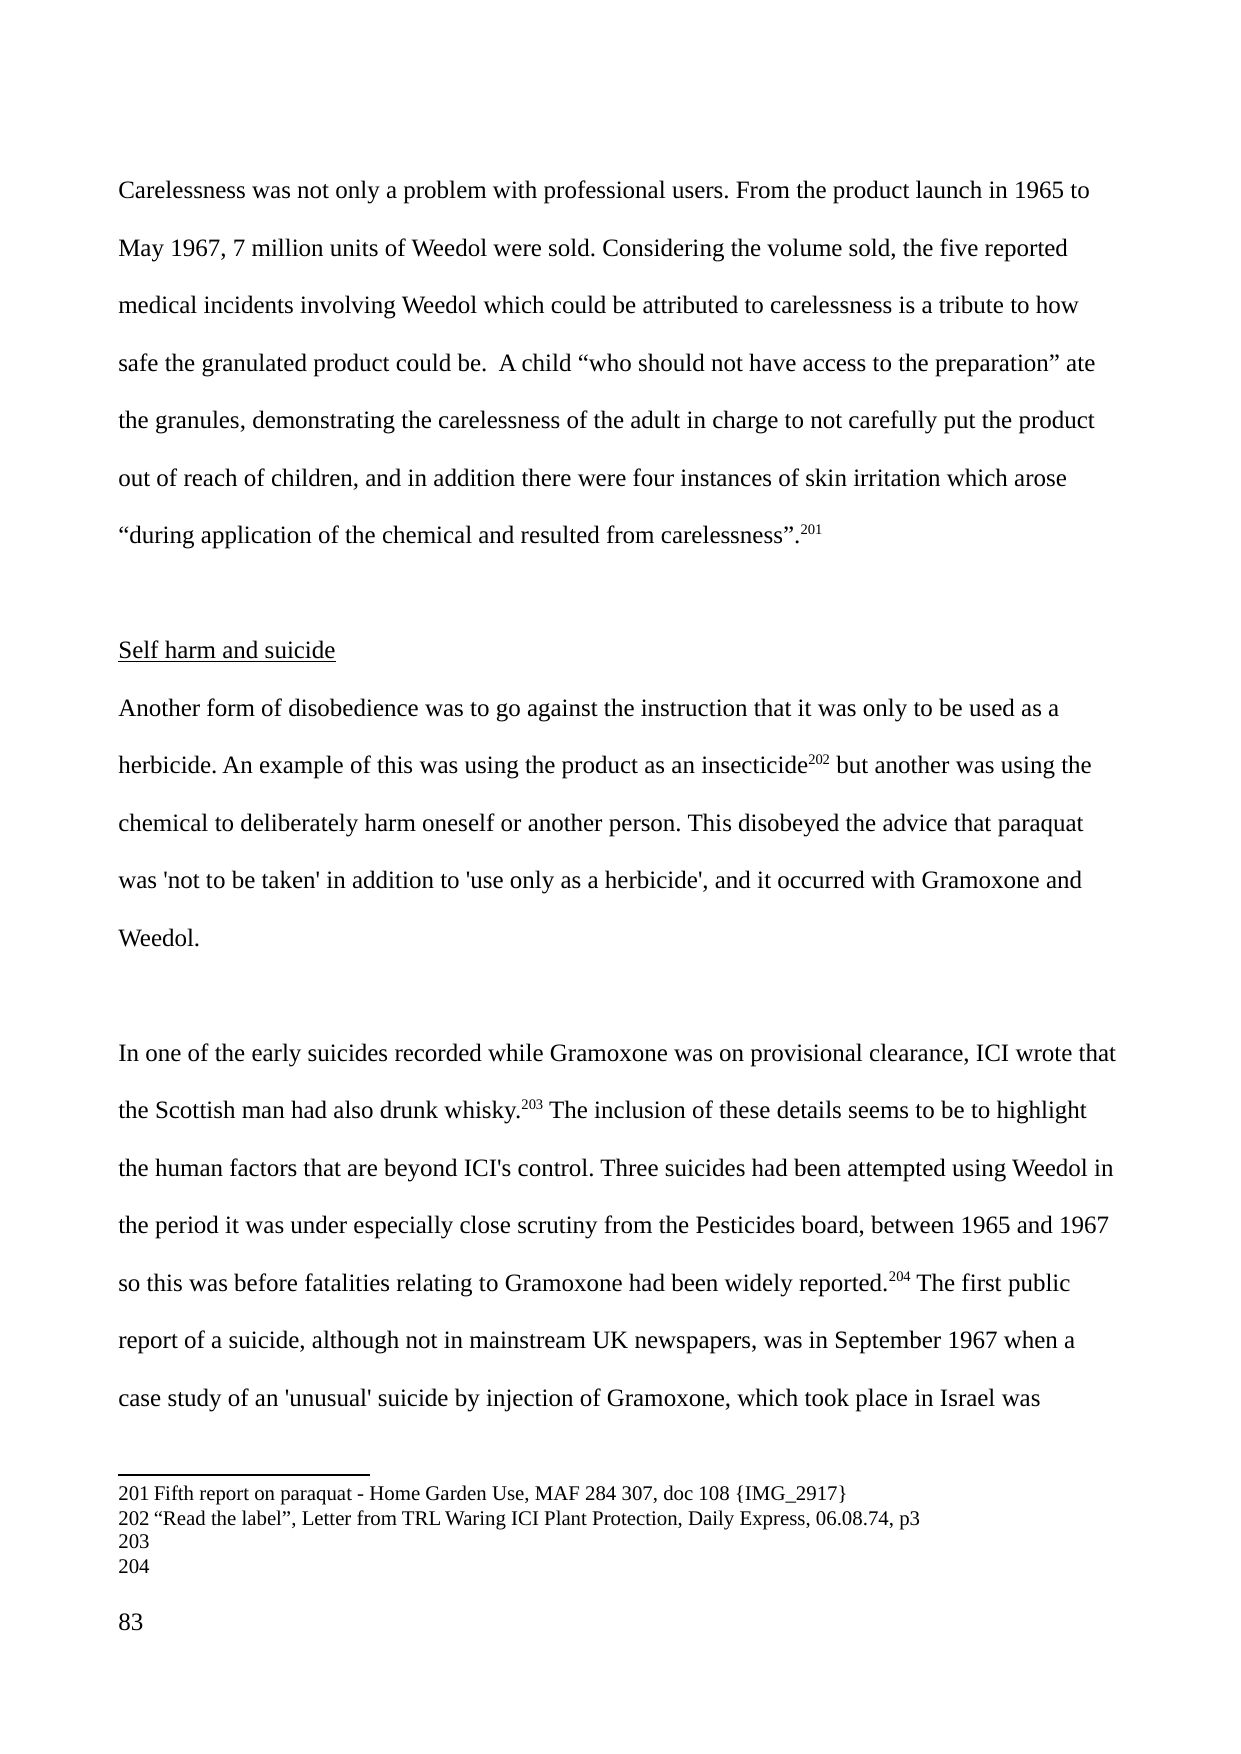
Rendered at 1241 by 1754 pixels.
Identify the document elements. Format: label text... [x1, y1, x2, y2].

text Another form of disobedience was to go against the instruction that it was only to be used as a herbicide. An example of this was using the product as an insecticide but another was using the chemical to deliberately harm oneself or another person. This disobeyed the advice that paraquat was 'not to be taken' in addition to 'use only as a herbicide', and it occurred with Gramoxone and Weedol. [118, 693, 1122, 952]
text Self harm and suicide [118, 636, 1122, 664]
text Carelessness was not only a problem with professional users. From the product launch in 1965 to May 1967, 7 million units of Weedol were sold. Considering the volume sold, the five reported medical incidents involving Weedol which could be attributed to carelessness is a tribute to how safe the granulated product could be. A child “who should not have access to the preparation” ate the granules, demonstrating the carelessness of the adult in charge to not carefully put the product out of reach of children, and in addition there were four instances of skin irritation which arose “during application of the chemical and resulted from carelessness”. [118, 176, 1122, 549]
text Fifth report on paraquat - Home Garden Use, MAF 284 307, doc 108 {IMG_2917} [118, 1481, 1122, 1505]
text “Read the label”, Letter from TRL Waring ICI Plant Protection, Daily Express, 06.08.74, p3 [118, 1505, 1122, 1529]
text In one of the early suicides recorded while Gramoxone was on provisional clearance, ICI wrote that the Scottish man had also drunk whisky. The inclusion of these details seems to be to highlight the human factors that are beyond ICI's control. Three suicides had been attempted using Weedol in the period it was under especially close scrutiny from the Pesticides board, between 1965 and 1967 so this was before fatalities relating to Gramoxone had been widely reported. The first public report of a suicide, although not in mainstream UK newspapers, was in September 1967 when a case study of an 'unusual' suicide by injection of Gramoxone, which took place in Israel was [118, 1038, 1122, 1412]
